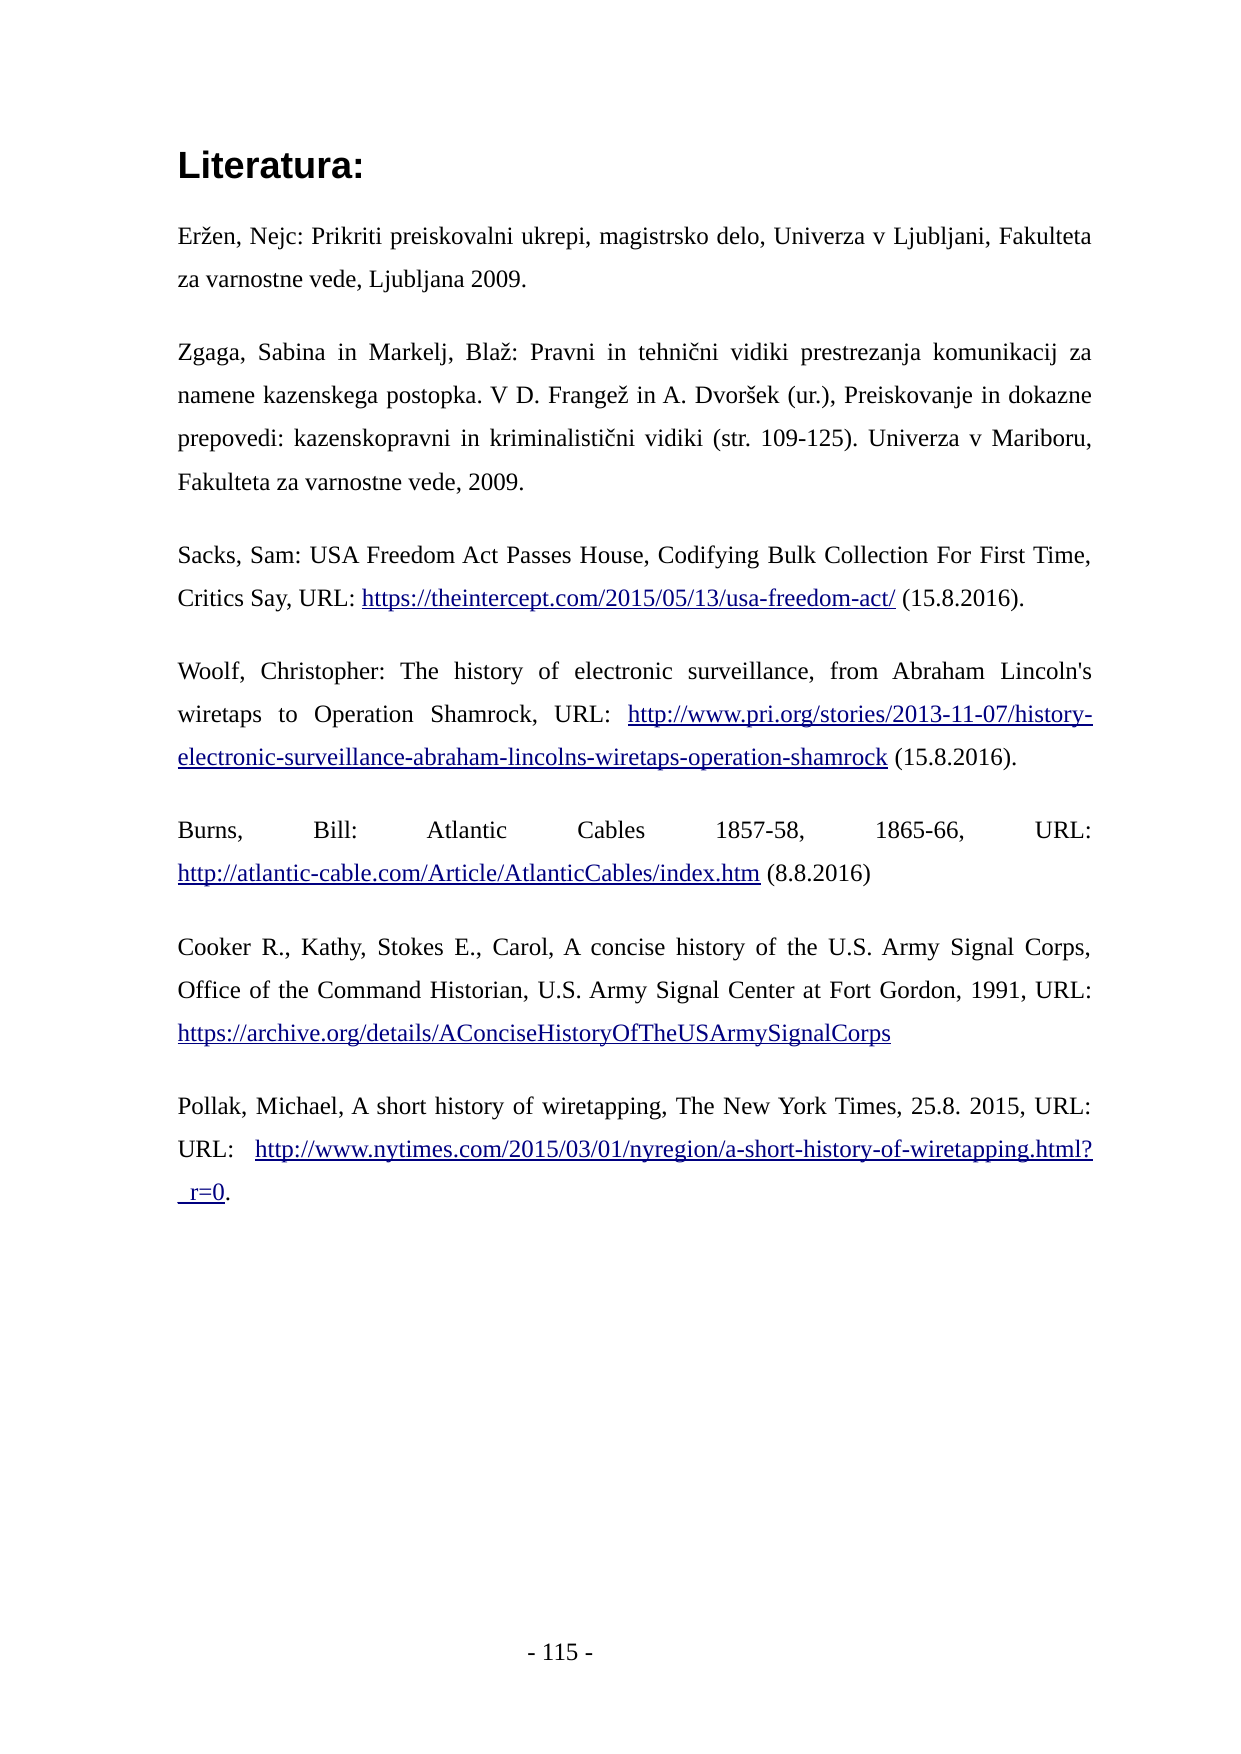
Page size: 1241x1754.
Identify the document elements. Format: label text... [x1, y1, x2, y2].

text Pollak, Michael, A short history of wiretapping, The New York Times, 25.8. 2015, URL: URL: http://www.nytimes.com/2015/03/01/nyregion/a-short-history-of-wiretapping.html?_r=0. [177, 1091, 1093, 1206]
text Burns, Bill: Atlantic Cables 1857-58, 1865-66, URL: http://atlantic-cable.com/Article/AtlanticCables/index.htm (8.8.2016) [177, 815, 1093, 887]
text Sacks, Sam: USA Freedom Act Passes House, Codifying Bulk Collection For First Time, Critics Say, URL: https://theintercept.com/2015/05/13/usa-freedom-act/ (15.8.2016). [177, 540, 1093, 612]
text Zgaga, Sabina in Markelj, Blaž: Pravni in tehnični vidiki prestrezanja komunikacij za namene kazenskega postopka. V D. Frangež in A. Dvoršek (ur.), Preiskovanje in dokazne prepovedi: kazenskopravni in kriminalistični vidiki (str. 109-125). Univerza v Mariboru, Fakulteta za varnostne vede, 2009. [177, 337, 1093, 495]
text Woolf, Christopher: The history of electronic surveillance, from Abraham Lincoln's wiretaps to Operation Shamrock, URL: http://www.pri.org/stories/2013-11-07/history-electronic-surveillance-abraham-lincolns-wiretaps-operation-shamrock (15.8.2016). [177, 656, 1093, 771]
text Eržen, Nejc: Prikriti preiskovalni ukrepi, magistrsko delo, Univerza v Ljubljani, Fakulteta za varnostne vede, Ljubljana 2009. [177, 221, 1093, 293]
text Cooker R., Kathy, Stokes E., Carol, A concise history of the U.S. Army Signal Corps, Office of the Command Historian, U.S. Army Signal Center at Fort Gordon, 1991, URL: https://archive.org/details/AConciseHistoryOfTheUSArmySignalCorps [177, 932, 1093, 1047]
subtitle Literatura: [177, 143, 1093, 187]
